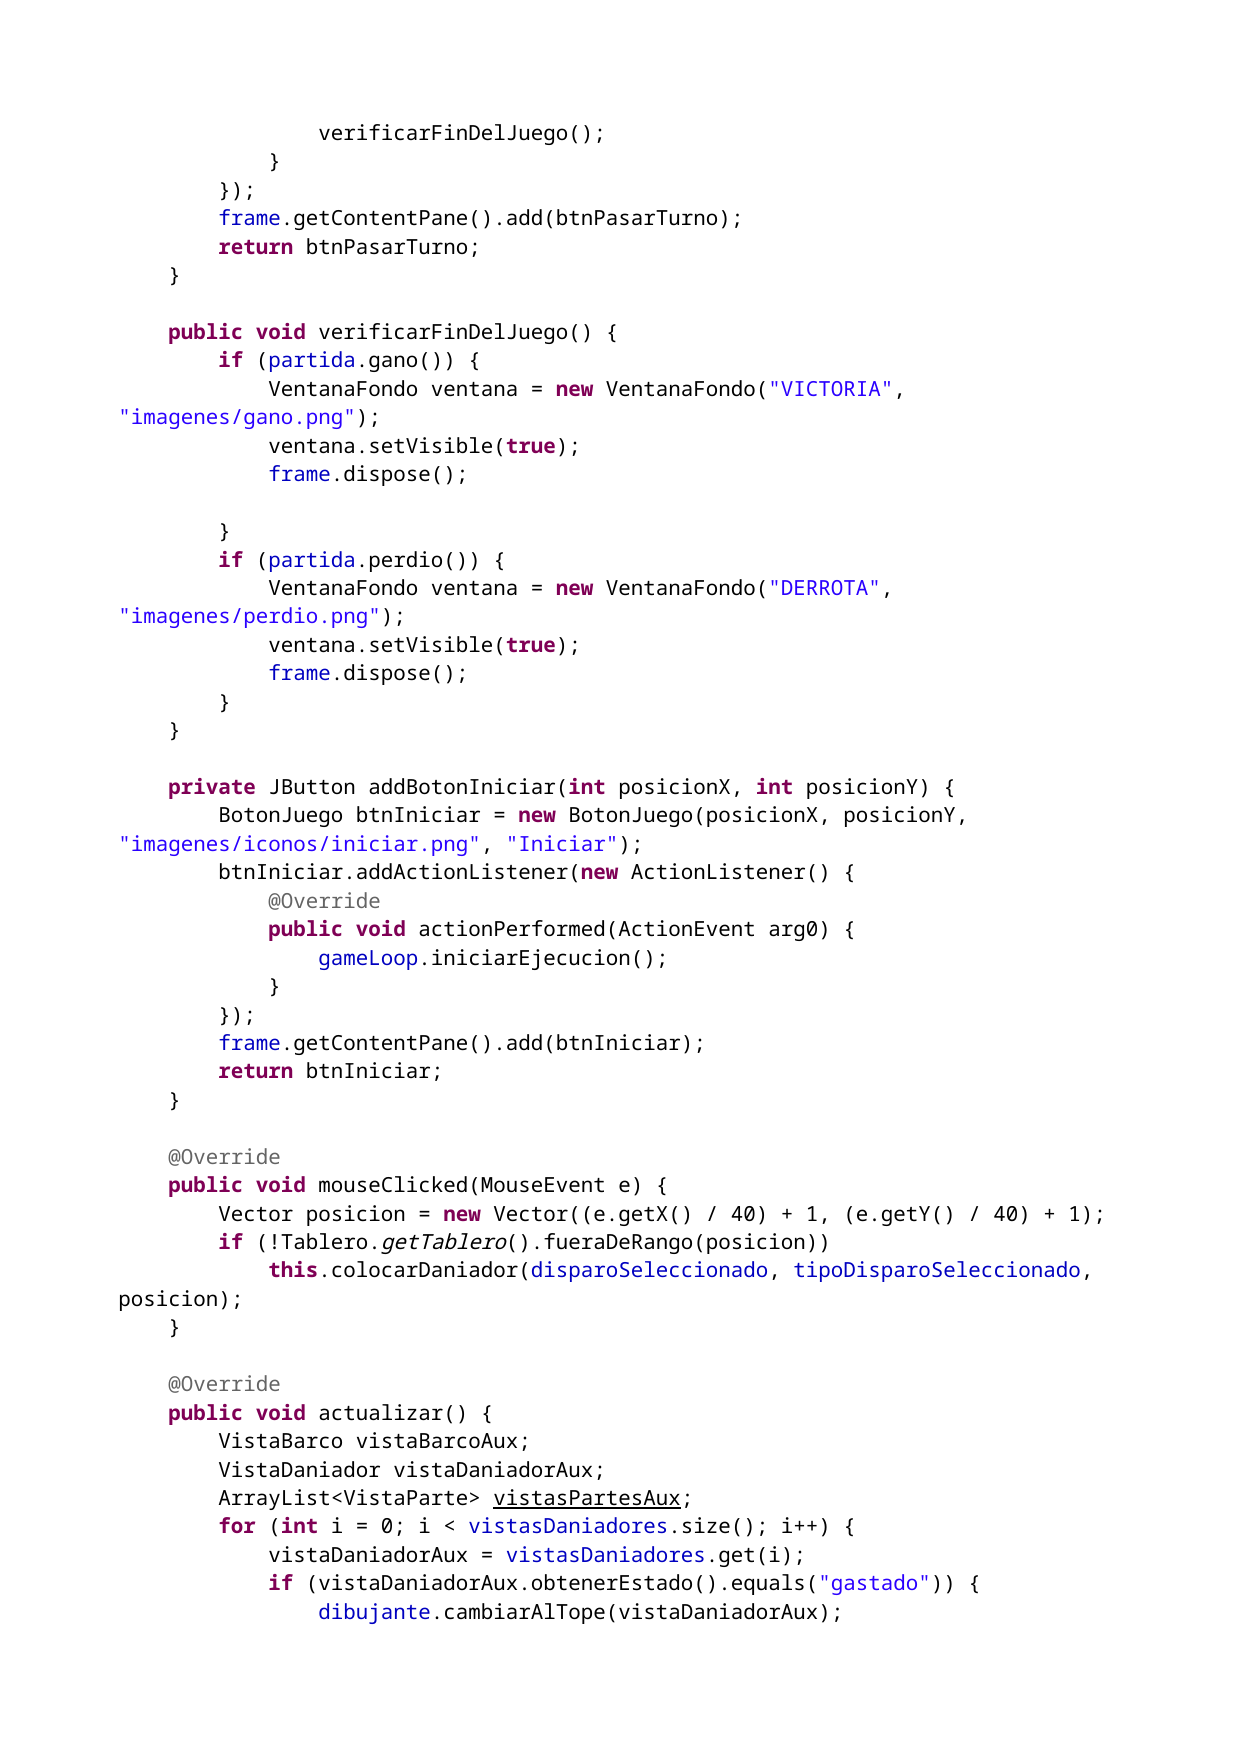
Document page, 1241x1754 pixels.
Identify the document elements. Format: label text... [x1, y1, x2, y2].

text @Override [118, 1142, 1122, 1170]
text private JButton addBotonIniciar(int posicionX, int posicionY) { [118, 772, 1122, 801]
text VentanaFondo ventana = new VentanaFondo("DERROTA", "imagenes/perdio.png"); [118, 573, 1122, 630]
text frame.dispose(); [118, 658, 1122, 687]
text gameLoop.iniciarEjecucion(); [118, 943, 1122, 971]
text vistaDaniadorAux = vistasDaniadores.get(i); [118, 1540, 1122, 1568]
text } [118, 971, 1122, 1000]
text public void actualizar() { [118, 1398, 1122, 1426]
text VistaDaniador vistaDaniadorAux; [118, 1455, 1122, 1483]
text frame.dispose(); [118, 459, 1122, 488]
text Vector posicion = new Vector((e.getX() / 40) + 1, (e.getY() / 40) + 1); [118, 1199, 1122, 1227]
text VentanaFondo ventana = new VentanaFondo("VICTORIA", "imagenes/gano.png"); [118, 374, 1122, 431]
text }); [118, 175, 1122, 203]
text this.colocarDaniador(disparoSeleccionado, tipoDisparoSeleccionado, posicion); [118, 1256, 1122, 1312]
text VistaBarco vistaBarcoAux; [118, 1426, 1122, 1455]
text public void verificarFinDelJuego() { [118, 317, 1122, 346]
text } [118, 260, 1122, 289]
text if (vistaDaniadorAux.obtenerEstado().equals("gastado")) { [118, 1568, 1122, 1597]
text }); [118, 1000, 1122, 1028]
text for (int i = 0; i < vistasDaniadores.size(); i++) { [118, 1512, 1122, 1540]
text dibujante.cambiarAlTope(vistaDaniadorAux); [118, 1597, 1122, 1625]
text return btnPasarTurno; [118, 232, 1122, 260]
text return btnIniciar; [118, 1057, 1122, 1085]
text ventana.setVisible(true); [118, 431, 1122, 459]
text BotonJuego btnIniciar = new BotonJuego(posicionX, posicionY, "imagenes/iconos/iniciar.png", "Iniciar"); [118, 801, 1122, 857]
text ventana.setVisible(true); [118, 630, 1122, 658]
text if (partida.gano()) { [118, 346, 1122, 374]
text } [118, 516, 1122, 545]
text } [118, 1085, 1122, 1113]
text if (!Tablero.getTablero().fueraDeRango(posicion)) [118, 1227, 1122, 1256]
text } [118, 147, 1122, 175]
text public void mouseClicked(MouseEvent e) { [118, 1170, 1122, 1199]
text public void actionPerformed(ActionEvent arg0) { [118, 914, 1122, 943]
text @Override [118, 1369, 1122, 1398]
text if (partida.perdio()) { [118, 545, 1122, 573]
text verificarFinDelJuego(); [118, 118, 1122, 147]
text } [118, 687, 1122, 715]
text frame.getContentPane().add(btnPasarTurno); [118, 203, 1122, 232]
text ArrayList<VistaParte> vistasPartesAux; [118, 1483, 1122, 1512]
text } [118, 715, 1122, 744]
text btnIniciar.addActionListener(new ActionListener() { [118, 857, 1122, 886]
text frame.getContentPane().add(btnIniciar); [118, 1028, 1122, 1057]
text @Override [118, 886, 1122, 914]
text } [118, 1312, 1122, 1341]
